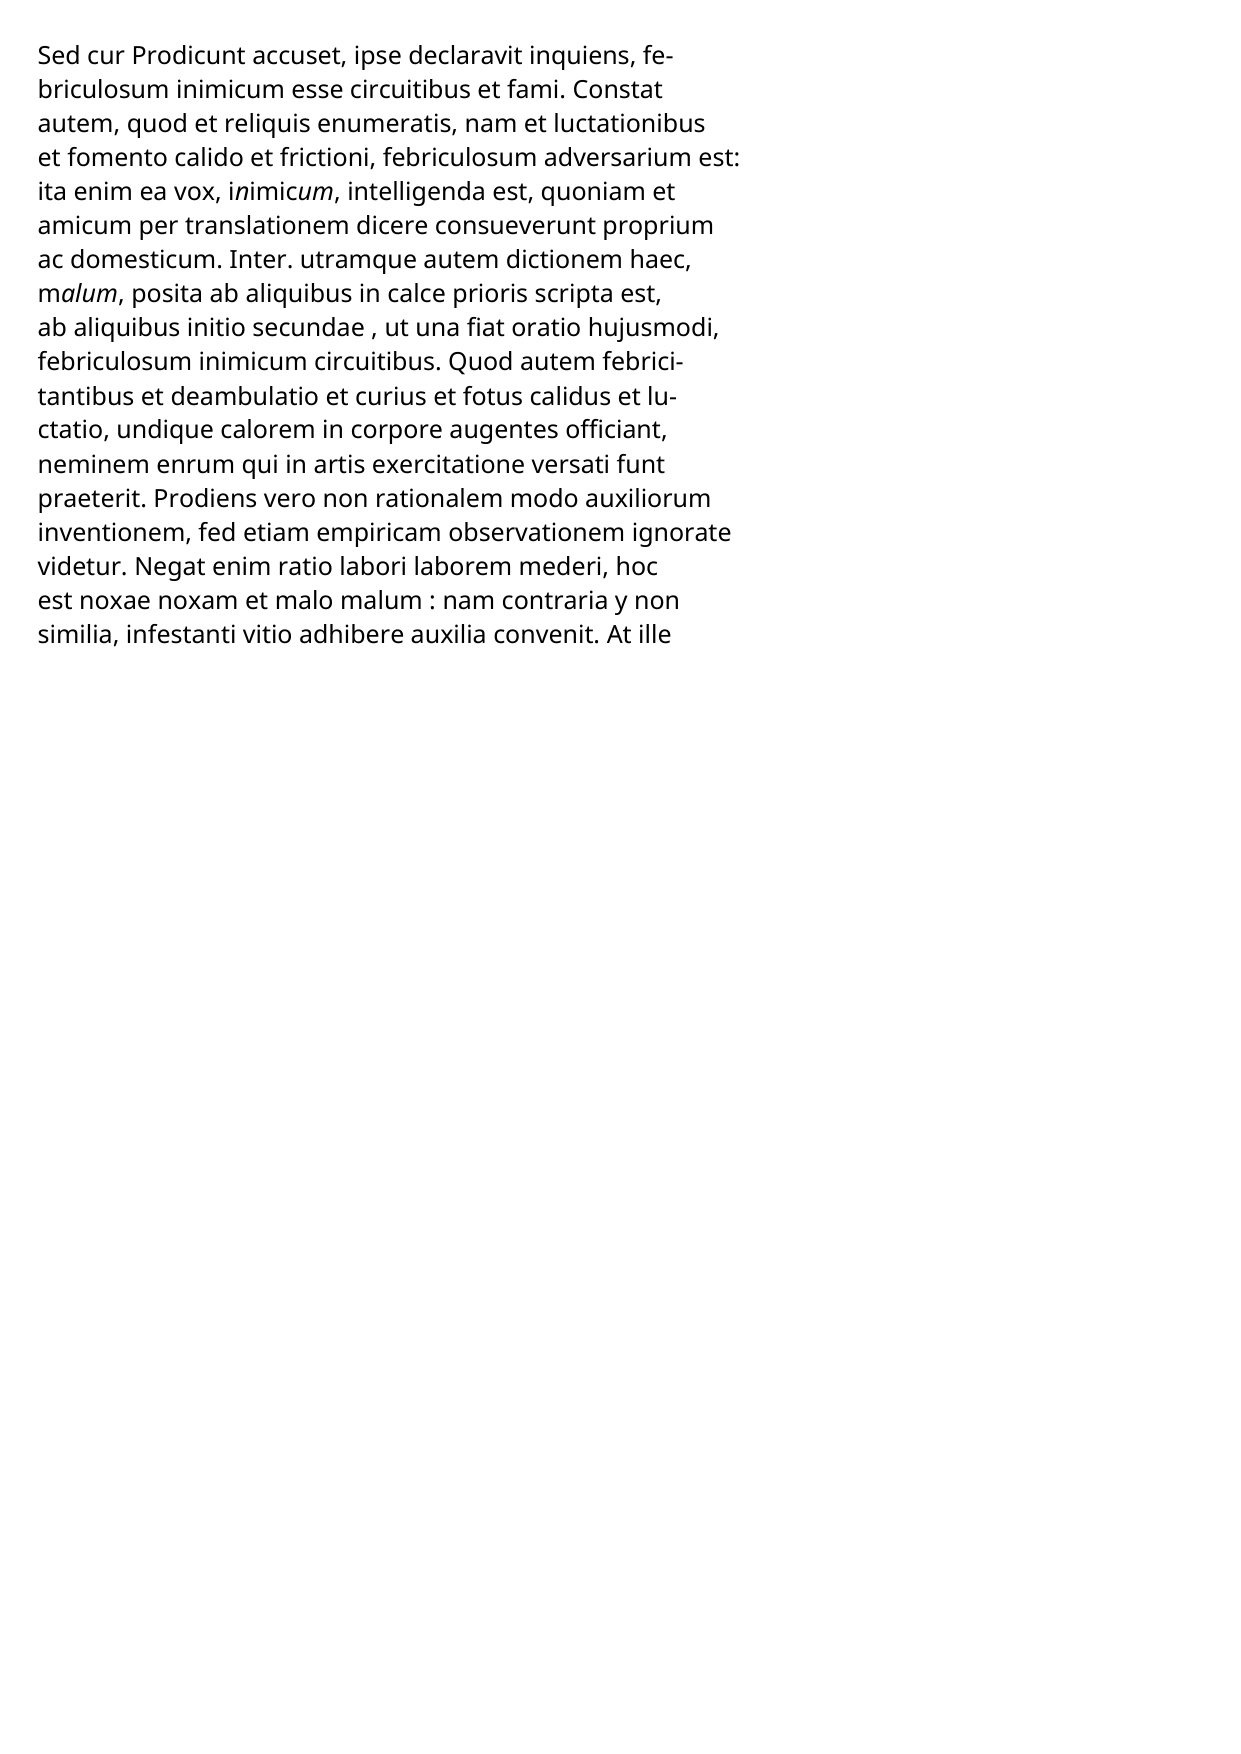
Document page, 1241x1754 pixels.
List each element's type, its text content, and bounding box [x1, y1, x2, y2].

text Sed cur Prodicunt accuset, ipse declaravit inquiens, fe- briculosum inimicum esse circuitibus et fami. Constat autem, quod et reliquis enumeratis, nam et luctationibus et fomento calido et frictioni, febriculosum adversarium est: ita enim ea vox, inimicum, intelligenda est, quoniam et amicum per translationem dicere consueverunt proprium ac domesticum. Inter. utramque autem dictionem haec, malum, posita ab aliquibus in calce prioris scripta est, ab aliquibus initio secundae , ut una fiat oratio hujusmodi, febriculosum inimicum circuitibus. Quod autem febrici- tantibus et deambulatio et curius et fotus calidus et lu- ctatio, undique calorem in corpore augentes officiant, neminem enrum qui in artis exercitatione versati funt praeterit. Prodiens vero non rationalem modo auxiliorum inventionem, fed etiam empiricam observationem ignorate videtur. Negat enim ratio labori laborem mederi, hoc est noxae noxam et malo malum : nam contraria y non similia, infestanti vitio adhibere auxilia convenit. At ille [37, 37, 1203, 651]
